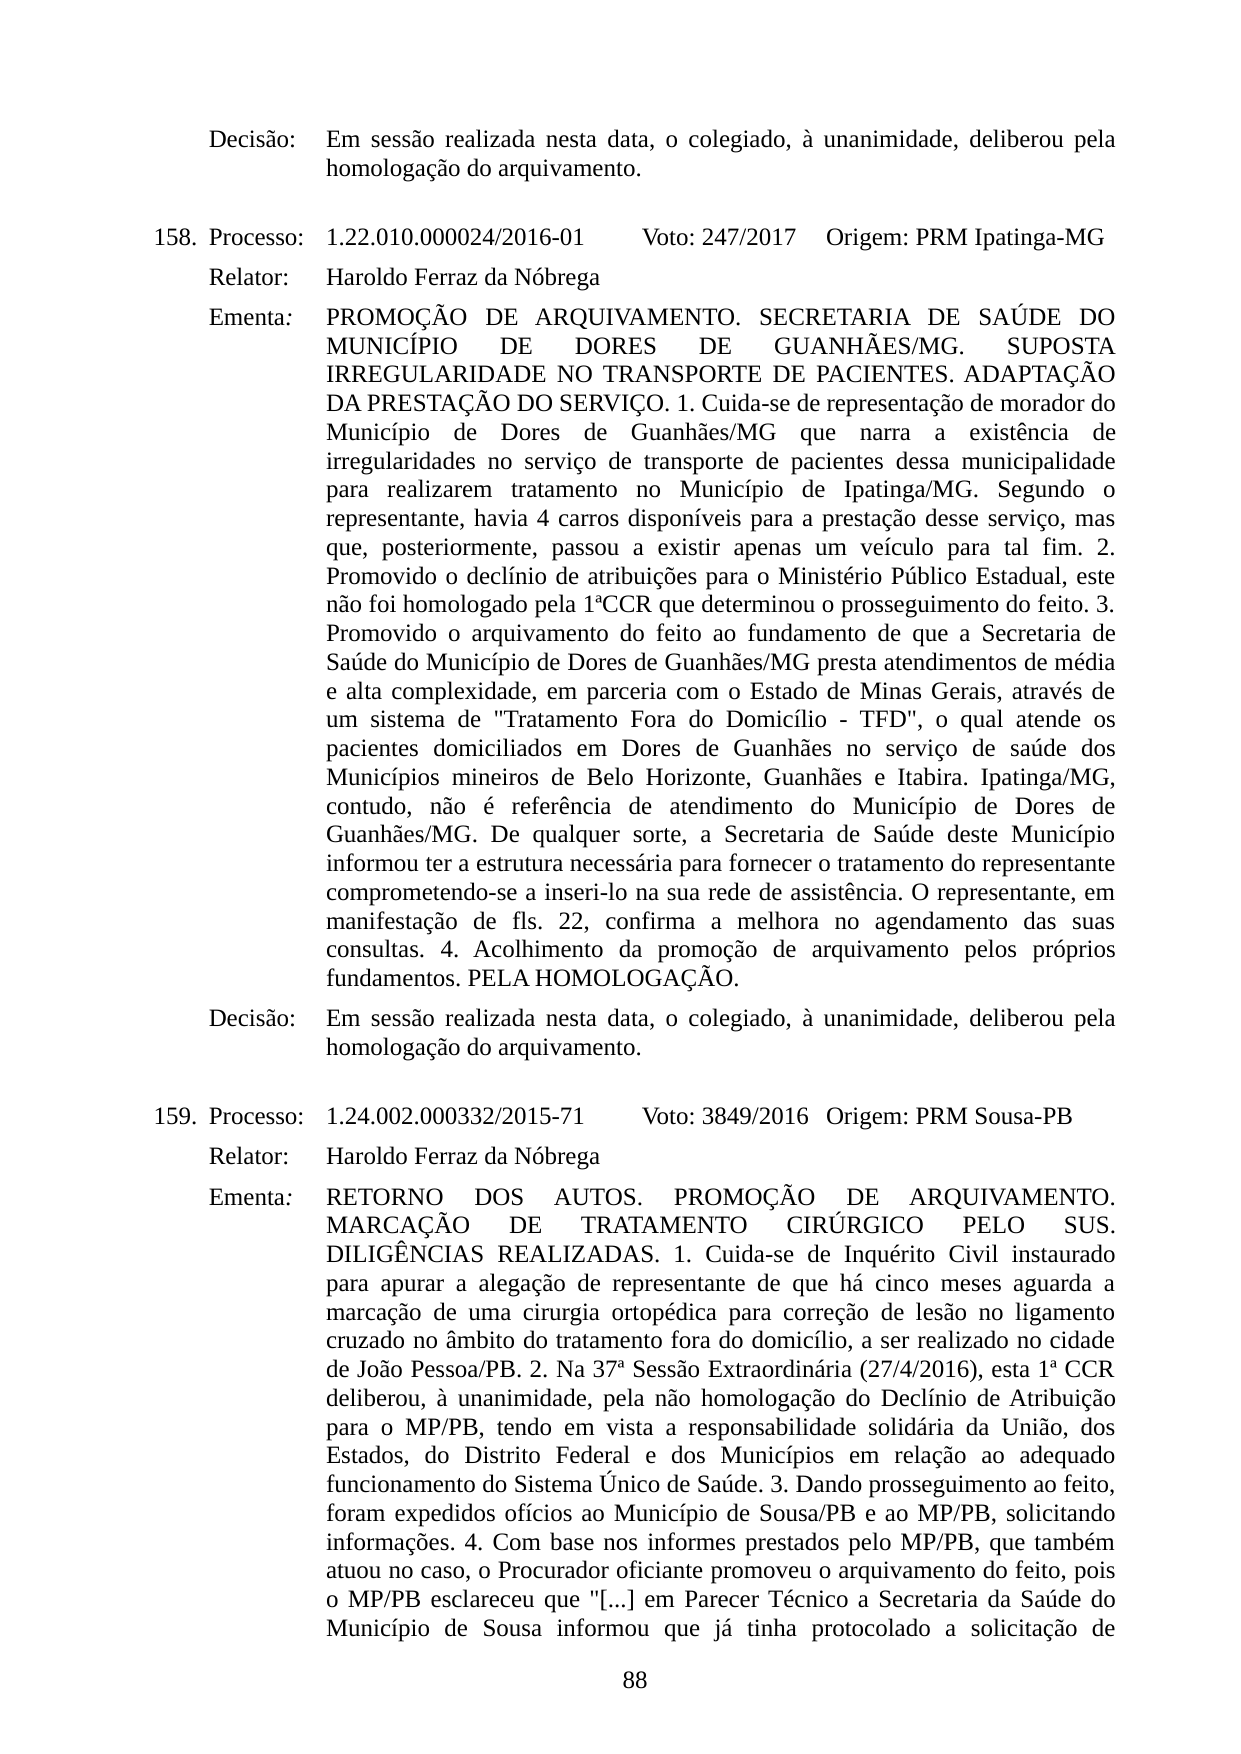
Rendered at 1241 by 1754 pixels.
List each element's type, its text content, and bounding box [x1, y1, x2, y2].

table_header 158. [148, 216, 203, 256]
table_cell RETORNO DOS AUTOS. PROMOÇÃO DE ARQUIVAMENTO. MARCAÇÃO DE TRATAMENTO CIRÚRGICO PELO SUS. DILIGÊNCIAS REALIZADAS. 1. Cuida-se de Inquérito Civil instaurado para apurar a alegação de representante de que há cinco meses aguarda a marcação de uma cirurgia ortopédica para correção de lesão no ligamento cruzado no âmbito do tratamento fora do domicílio, a ser realizado no cidade de João Pessoa/PB. 2. Na 37ª Sessão Extraordinária (27/4/2016), esta 1ª CCR deliberou, à unanimidade, pela não homologação do Declínio de Atribuição para o MP/PB, tendo em vista a responsabilidade solidária da União, dos Estados, do Distrito Federal e dos Municípios em relação ao adequado funcionamento do Sistema Único de Saúde. 3. Dando prosseguimento ao feito, foram expedidos ofícios ao Município de Sousa/PB e ao MP/PB, solicitando informações. 4. Com base nos informes prestados pelo MP/PB, que também atuou no caso, o Procurador oficiante promoveu o arquivamento do feito, pois o MP/PB esclareceu que "[...] em Parecer Técnico a Secretaria da Saúde do Município de Sousa informou que já tinha protocolado a solicitação de [320, 1176, 1122, 1647]
table_header Origem: PRM Ipatinga-MG [820, 216, 1122, 256]
table_cell Decisão: [203, 998, 320, 1067]
table_cell [148, 118, 203, 187]
table_header 159. [148, 1095, 203, 1136]
table_cell Haroldo Ferraz da Nóbrega [320, 1136, 1122, 1176]
table_header Voto: 247/2017 [636, 216, 820, 256]
table_cell Relator: [203, 256, 320, 296]
table_cell [148, 998, 203, 1067]
table_header 1.24.002.000332/2015-71 [320, 1095, 636, 1136]
table_header Processo: [203, 216, 320, 256]
table_cell PROMOÇÃO DE ARQUIVAMENTO. SECRETARIA DE SAÚDE DO MUNICÍPIO DE DORES DE GUANHÃES/MG. SUPOSTA IRREGULARIDADE NO TRANSPORTE DE PACIENTES. ADAPTAÇÃO DA PRESTAÇÃO DO SERVIÇO. 1. Cuida-se de representação de morador do Município de Dores de Guanhães/MG que narra a existência de irregularidades no serviço de transporte de pacientes dessa municipalidade para realizarem tratamento no Município de Ipatinga/MG. Segundo o representante, havia 4 carros disponíveis para a prestação desse serviço, mas que, posteriormente, passou a existir apenas um veículo para tal fim. 2. Promovido o declínio de atribuições para o Ministério Público Estadual, este não foi homologado pela 1ªCCR que determinou o prosseguimento do feito. 3. Promovido o arquivamento do feito ao fundamento de que a Secretaria de Saúde do Município de Dores de Guanhães/MG presta atendimentos de média e alta complexidade, em parceria com o Estado de Minas Gerais, através de um sistema de "Tratamento Fora do Domicílio - TFD", o qual atende os pacientes domiciliados em Dores de Guanhães no serviço de saúde dos Municípios mineiros de Belo Horizonte, Guanhães e Itabira. Ipatinga/MG, contudo, não é referência de atendimento do Município de Dores de Guanhães/MG. De qualquer sorte, a Secretaria de Saúde deste Município informou ter a estrutura necessária para fornecer o tratamento do representante comprometendo-se a inseri-lo na sua rede de assistência. O representante, em manifestação de fls. 22, confirma a melhora no agendamento das suas consultas. 4. Acolhimento da promoção de arquivamento pelos próprios fundamentos. PELA HOMOLOGAÇÃO. [320, 296, 1122, 998]
table_cell [148, 296, 203, 998]
table_cell Ementa: [203, 1176, 320, 1647]
table_header Processo: [203, 1095, 320, 1136]
table_cell Em sessão realizada nesta data, o colegiado, à unanimidade, deliberou pela homologação do arquivamento. [320, 118, 1122, 187]
table_cell [148, 256, 203, 296]
table_cell Relator: [203, 1136, 320, 1176]
table_cell Ementa: [203, 296, 320, 998]
table_cell [148, 1136, 203, 1176]
table_cell Haroldo Ferraz da Nóbrega [320, 256, 1122, 296]
table_cell Decisão: [203, 118, 320, 187]
table_header Voto: 3849/2016 [636, 1095, 820, 1136]
table_cell [148, 1176, 203, 1647]
table_header Origem: PRM Sousa-PB [820, 1095, 1122, 1136]
table_cell Em sessão realizada nesta data, o colegiado, à unanimidade, deliberou pela homologação do arquivamento. [320, 998, 1122, 1067]
table_header 1.22.010.000024/2016-01 [320, 216, 636, 256]
